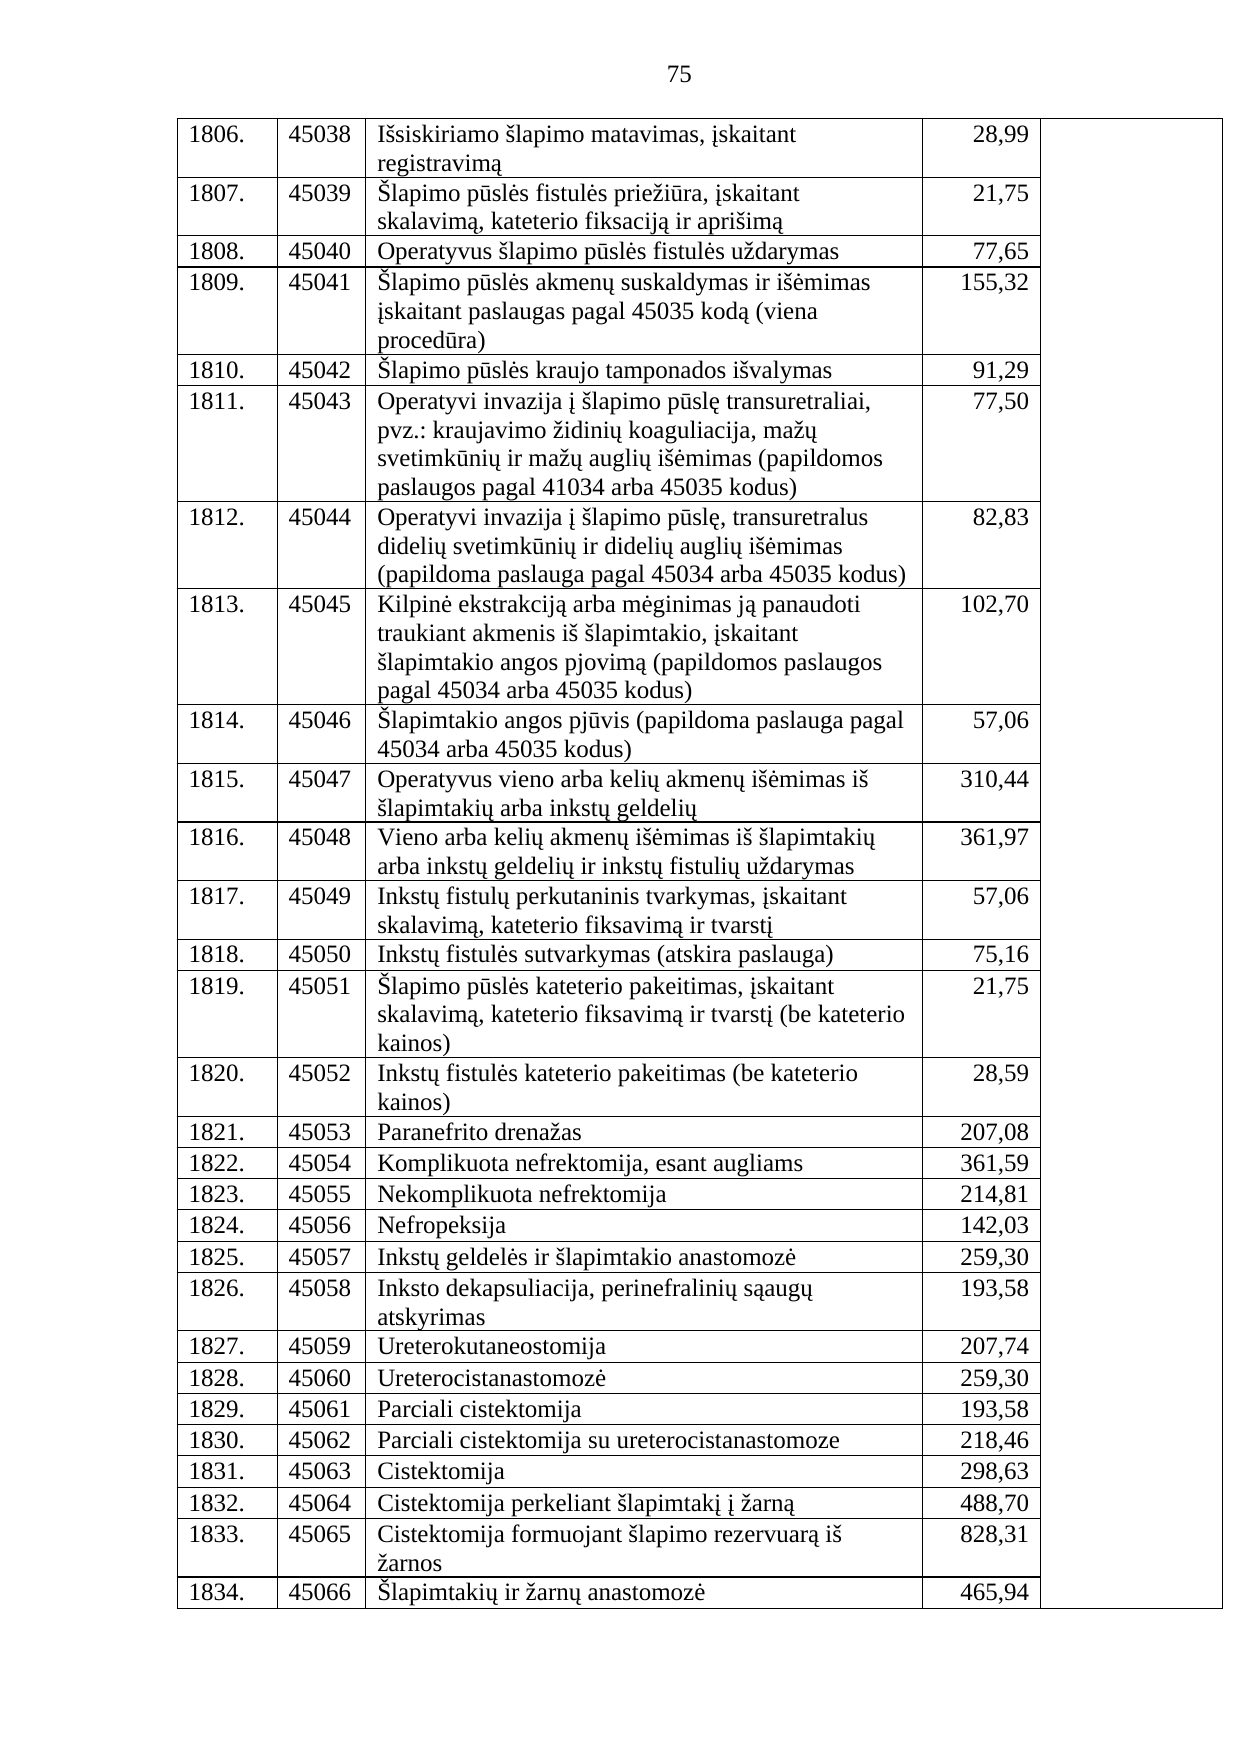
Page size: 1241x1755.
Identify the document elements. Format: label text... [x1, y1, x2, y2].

table_cell 1822. [178, 1148, 277, 1178]
table_cell Išsiskiriamo šlapimo matavimas, įskaitant registravimą [366, 119, 922, 177]
table_cell 155,32 [923, 268, 1040, 354]
table_cell 207,08 [923, 1117, 1040, 1147]
table_cell 45054 [278, 1148, 365, 1178]
table_cell Parciali cistektomija su ureterocistanastomoze [366, 1425, 922, 1455]
table_cell 45063 [278, 1456, 365, 1487]
table_cell 218,46 [923, 1425, 1040, 1455]
table_cell 259,30 [923, 1363, 1040, 1393]
table_cell 21,75 [923, 971, 1040, 1057]
table_cell 1828. [178, 1363, 277, 1393]
table_cell [1041, 119, 1222, 1608]
table_cell 1829. [178, 1394, 277, 1424]
table_cell 1813. [178, 589, 277, 704]
table_cell Operatyvi invazija į šlapimo pūslę transuretraliai, pvz.: kraujavimo židinių koaguliacija, mažų svetimkūnių ir mažų auglių išėmimas (papildomos paslaugos pagal 41034 arba 45035 kodus) [366, 386, 922, 501]
table_cell Parciali cistektomija [366, 1394, 922, 1424]
table_cell Inkstų fistulės sutvarkymas (atskira paslauga) [366, 940, 922, 970]
table_cell Šlapimo pūslės kraujo tamponados išvalymas [366, 355, 922, 385]
table_cell 1824. [178, 1210, 277, 1241]
table_cell 45051 [278, 971, 365, 1057]
table_cell 1808. [178, 236, 277, 266]
table_cell 45061 [278, 1394, 365, 1424]
table_cell 1807. [178, 178, 277, 235]
table_cell 1818. [178, 940, 277, 970]
table_cell 45042 [278, 355, 365, 385]
table_cell 207,74 [923, 1331, 1040, 1362]
table_cell Cistektomija [366, 1456, 922, 1487]
table_cell 1815. [178, 764, 277, 821]
table_cell 1809. [178, 268, 277, 354]
table_cell 214,81 [923, 1179, 1040, 1209]
table_cell 828,31 [923, 1519, 1040, 1576]
table_cell Operatyvi invazija į šlapimo pūslę, transuretralus didelių svetimkūnių ir didelių auglių išėmimas (papildoma paslauga pagal 45034 arba 45035 kodus) [366, 502, 922, 588]
table_cell Cistektomija perkeliant šlapimtakį į žarną [366, 1488, 922, 1518]
table_cell 45040 [278, 236, 365, 266]
table_cell 45043 [278, 386, 365, 501]
table_cell 45045 [278, 589, 365, 704]
table_cell Operatyvus vieno arba kelių akmenų išėmimas iš šlapimtakių arba inkstų geldelių [366, 764, 922, 821]
table_cell 21,75 [923, 178, 1040, 235]
table_cell 45039 [278, 178, 365, 235]
table_cell Ureterocistanastomozė [366, 1363, 922, 1393]
table_cell 57,06 [923, 881, 1040, 938]
table_cell 1830. [178, 1425, 277, 1455]
table_cell 1826. [178, 1273, 277, 1330]
table_cell 45047 [278, 764, 365, 821]
table_cell 45041 [278, 268, 365, 354]
table_cell 45057 [278, 1242, 365, 1272]
table_cell 1823. [178, 1179, 277, 1209]
table_cell 45062 [278, 1425, 365, 1455]
table_cell 1833. [178, 1519, 277, 1576]
table_cell 361,59 [923, 1148, 1040, 1178]
table_cell 1816. [178, 823, 277, 880]
table_cell 1825. [178, 1242, 277, 1272]
table_cell 91,29 [923, 355, 1040, 385]
table_cell Ureterokutaneostomija [366, 1331, 922, 1362]
table_cell 45048 [278, 823, 365, 880]
table_cell 45059 [278, 1331, 365, 1362]
table_cell 488,70 [923, 1488, 1040, 1518]
table_cell Paranefrito drenažas [366, 1117, 922, 1147]
table_cell Šlapimtakio angos pjūvis (papildoma paslauga pagal 45034 arba 45035 kodus) [366, 705, 922, 763]
table_cell 75,16 [923, 940, 1040, 970]
table_cell 28,99 [923, 119, 1040, 177]
table_cell 45065 [278, 1519, 365, 1576]
table_cell 28,59 [923, 1058, 1040, 1116]
table_cell 1834. [178, 1578, 277, 1608]
table_cell 45058 [278, 1273, 365, 1330]
table_cell Šlapimo pūslės kateterio pakeitimas, įskaitant skalavimą, kateterio fiksavimą ir tvarstį (be kateterio kainos) [366, 971, 922, 1057]
table_cell 1831. [178, 1456, 277, 1487]
table_cell 142,03 [923, 1210, 1040, 1241]
table_cell 259,30 [923, 1242, 1040, 1272]
table_cell Vieno arba kelių akmenų išėmimas iš šlapimtakių arba inkstų geldelių ir inkstų fistulių uždarymas [366, 823, 922, 880]
table_cell 310,44 [923, 764, 1040, 821]
table_cell 45049 [278, 881, 365, 938]
table_cell Kilpinė ekstrakciją arba mėginimas ją panaudoti traukiant akmenis iš šlapimtakio, įskaitant šlapimtakio angos pjovimą (papildomos paslaugos pagal 45034 arba 45035 kodus) [366, 589, 922, 704]
table_cell Inkstų fistulės kateterio pakeitimas (be kateterio kainos) [366, 1058, 922, 1116]
table_cell Inksto dekapsuliacija, perinefralinių sąaugų atskyrimas [366, 1273, 922, 1330]
table_cell 82,83 [923, 502, 1040, 588]
table_cell Šlapimo pūslės akmenų suskaldymas ir išėmimas įskaitant paslaugas pagal 45035 kodą (viena procedūra) [366, 268, 922, 354]
table_cell 45064 [278, 1488, 365, 1518]
table_cell 45038 [278, 119, 365, 177]
table_cell 465,94 [923, 1578, 1040, 1608]
table_cell 45052 [278, 1058, 365, 1116]
table_cell 1814. [178, 705, 277, 763]
table_cell Šlapimtakių ir žarnų anastomozė [366, 1578, 922, 1608]
table_cell 1827. [178, 1331, 277, 1362]
table_cell 77,50 [923, 386, 1040, 501]
table_cell 45050 [278, 940, 365, 970]
table_cell 102,70 [923, 589, 1040, 704]
table_cell 45053 [278, 1117, 365, 1147]
table_cell 45060 [278, 1363, 365, 1393]
table_cell 361,97 [923, 823, 1040, 880]
table_cell Inkstų fistulų perkutaninis tvarkymas, įskaitant skalavimą, kateterio fiksavimą ir tvarstį [366, 881, 922, 938]
table_cell 1819. [178, 971, 277, 1057]
table_cell 1810. [178, 355, 277, 385]
table_cell Inkstų geldelės ir šlapimtakio anastomozė [366, 1242, 922, 1272]
table_cell Nefropeksija [366, 1210, 922, 1241]
table_cell Nekomplikuota nefrektomija [366, 1179, 922, 1209]
table_cell 1817. [178, 881, 277, 938]
table_cell 1812. [178, 502, 277, 588]
table_cell 57,06 [923, 705, 1040, 763]
table_cell 1821. [178, 1117, 277, 1147]
table_cell Komplikuota nefrektomija, esant augliams [366, 1148, 922, 1178]
table_cell Šlapimo pūslės fistulės priežiūra, įskaitant skalavimą, kateterio fiksaciją ir aprišimą [366, 178, 922, 235]
table_cell 193,58 [923, 1394, 1040, 1424]
table_cell 1832. [178, 1488, 277, 1518]
table_cell 1806. [178, 119, 277, 177]
table_cell 45044 [278, 502, 365, 588]
table_cell Operatyvus šlapimo pūslės fistulės uždarymas [366, 236, 922, 266]
table_cell 298,63 [923, 1456, 1040, 1487]
table_cell 77,65 [923, 236, 1040, 266]
table_cell Cistektomija formuojant šlapimo rezervuarą iš žarnos [366, 1519, 922, 1576]
table_cell 45055 [278, 1179, 365, 1209]
table_cell 45046 [278, 705, 365, 763]
table_cell 45056 [278, 1210, 365, 1241]
table_cell 45066 [278, 1578, 365, 1608]
table_cell 1820. [178, 1058, 277, 1116]
table_cell 193,58 [923, 1273, 1040, 1330]
table_cell 1811. [178, 386, 277, 501]
